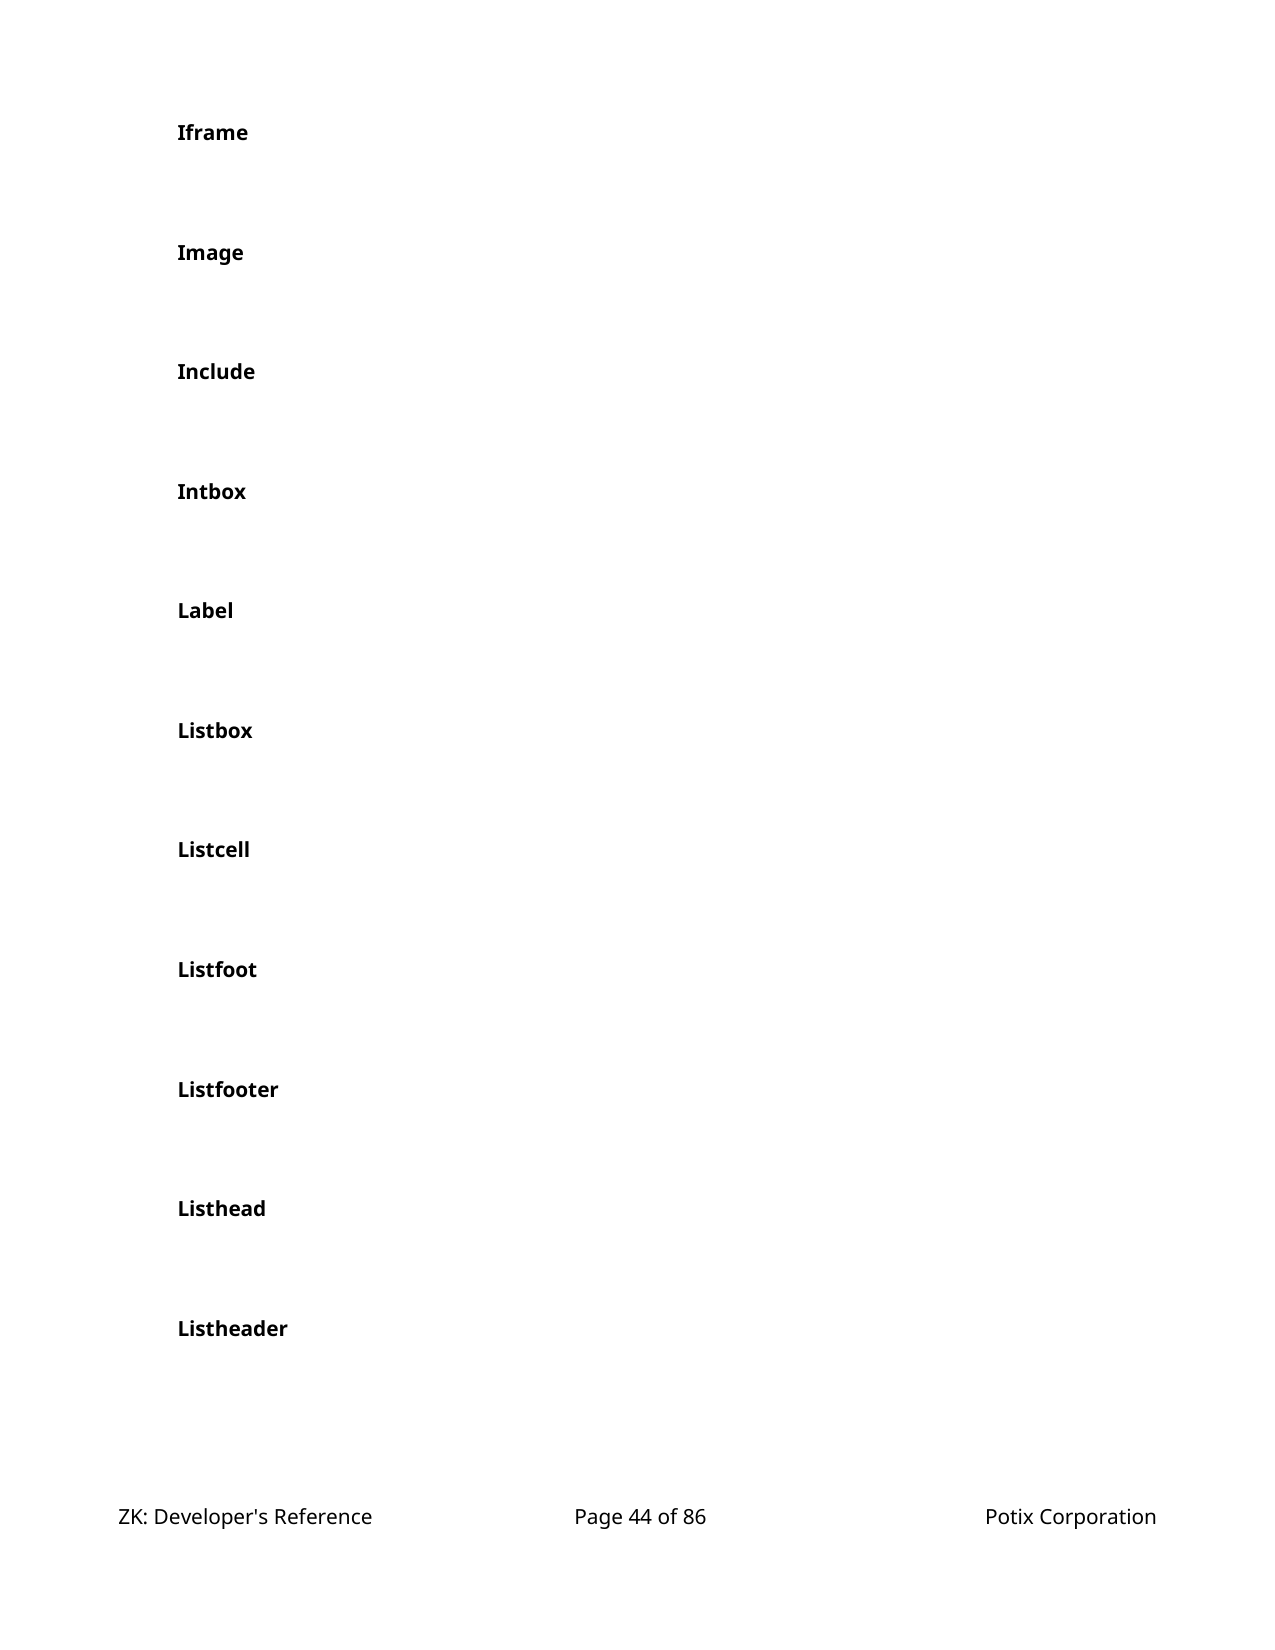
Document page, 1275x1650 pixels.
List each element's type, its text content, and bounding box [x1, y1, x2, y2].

subtitle Intbox [177, 477, 1157, 505]
subtitle Listfoot [177, 955, 1157, 983]
subtitle Iframe [177, 118, 1157, 146]
subtitle Listhead [177, 1194, 1157, 1223]
subtitle Listbox [177, 716, 1157, 744]
subtitle Label [177, 596, 1157, 625]
subtitle Include [177, 357, 1157, 386]
subtitle Image [177, 238, 1157, 266]
subtitle Listcell [177, 836, 1157, 864]
subtitle Listheader [177, 1314, 1157, 1342]
subtitle Listfooter [177, 1075, 1157, 1103]
